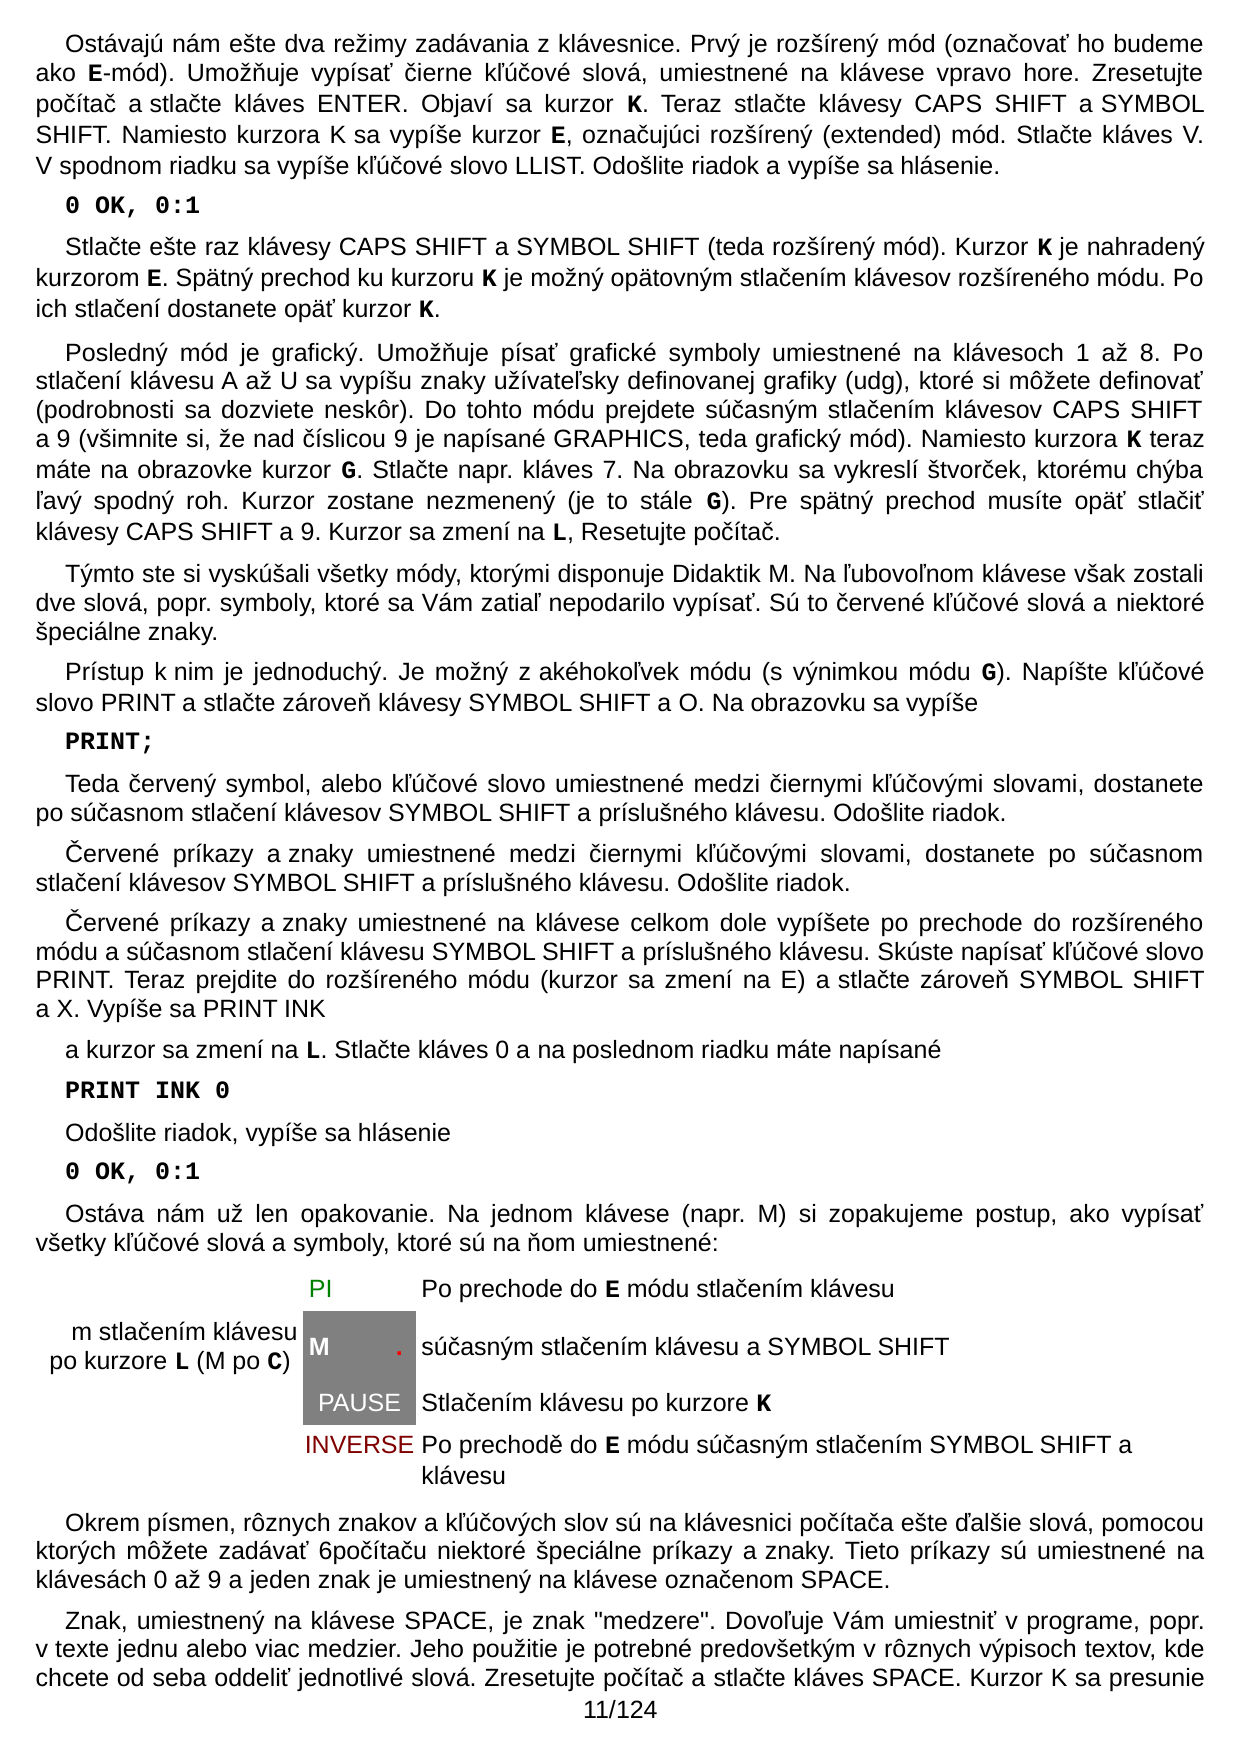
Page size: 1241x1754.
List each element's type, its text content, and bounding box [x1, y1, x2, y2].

table_header PI [303, 1269, 416, 1311]
table_cell súčasným stlačením klávesu a SYMBOL SHIFT [416, 1311, 1203, 1382]
text PRINT; [65, 729, 1205, 757]
table_cell [36, 1425, 303, 1496]
table_cell M . [303, 1311, 416, 1382]
text Okrem písmen, rôznych znakov a kľúčových slov sú na klávesnici počítača ešte ďalšie slová, pomocou ktorých môžete zadávať 6počítaču niektoré špeciálne príkazy a znaky. Tieto príkazy sú umiestnené na klávesách 0 až 9 a jeden znak je umiestnený na klávese označenom SPACE. [35, 1508, 1205, 1594]
text Týmto ste si vyskúšali všetky módy, ktorými disponuje Didaktik M. Na ľubovoľnom klávese však zostali dve slová, popr. symboly, ktoré sa Vám zatiaľ nepodarilo vypísať. Sú to červené kľúčové slová a niektoré špeciálne znaky. [35, 559, 1205, 646]
table_cell Stlačením klávesu po kurzore K [416, 1382, 1203, 1425]
text Teda červený symbol, alebo kľúčové slovo umiestnené medzi čiernymi kľúčovými slovami, dostanete po súčasnom stlačení klávesov SYMBOL SHIFT a príslušného klávesu. Odošlite riadok. [35, 769, 1205, 826]
text Posledný mód je grafický. Umožňuje písať grafické symboly umiestnené na klávesoch 1 až 8. Po stlačení klávesu A až U sa vypíšu znaky užívateľsky definovanej grafiky (udg), ktoré si môžete definovať (podrobnosti sa dozviete neskôr). Do tohto módu prejdete súčasným stlačením klávesov CAPS SHIFT a 9 (všimnite si, že nad číslicou 9 je napísané GRAPHICS, teda grafický mód). Namiesto kurzora K teraz máte na obrazovke kurzor G. Stlačte napr. kláves 7. Na obrazovku sa vykreslí štvorček, ktorému chýba ľavý spodný roh. Kurzor zostane nezmenený (je to stále G). Pre spätný prechod musíte opäť stlačiť klávesy CAPS SHIFT a 9. Kurzor sa zmení na L, Resetujte počítač. [35, 337, 1205, 547]
text Odošlite riadok, vypíše sa hlásenie [35, 1118, 1205, 1146]
table_cell PAUSE [303, 1382, 416, 1425]
text 0 OK, 0:1 [65, 1159, 1205, 1187]
table_header [36, 1269, 303, 1311]
text Červené príkazy a znaky umiestnené na klávese celkom dole vypíšete po prechode do rozšíreného módu a súčasnom stlačení klávesu SYMBOL SHIFT a príslušného klávesu. Skúste napísať kľúčové slovo PRINT. Teraz prejdite do rozšíreného módu (kurzor sa zmení na E) a stlačte zároveň SYMBOL SHIFT a X. Vypíše sa PRINT INK [35, 908, 1205, 1023]
text Znak, umiestnený na klávese SPACE, je znak "medzere". Dovoľuje Vám umiestniť v programe, popr. v texte jednu alebo viac medzier. Jeho použitie je potrebné predovšetkým v rôznych výpisoch textov, kde chcete od seba oddeliť jednotlivé slová. Zresetujte počítač a stlačte kláves SPACE. Kurzor K sa presunie [35, 1606, 1205, 1692]
text 0 OK, 0:1 [65, 192, 1205, 221]
table_header Po prechode do E módu stlačením klávesu [416, 1269, 1203, 1311]
text Prístup k nim je jednoduchý. Je možný z akéhokoľvek módu (s výnimkou módu G). Napíšte kľúčové slovo PRINT a stlačte zároveň klávesy SYMBOL SHIFT a O. Na obrazovku sa vypíše [35, 657, 1205, 717]
table_cell INVERSE [303, 1425, 416, 1496]
text Ostávajú nám ešte dva režimy zadávania z klávesnice. Prvý je rozšírený mód (označovať ho budeme ako E-mód). Umožňuje vypísať čierne kľúčové slová, umiestnené na klávese vpravo hore. Zresetujte počítač a stlačte kláves ENTER. Objaví sa kurzor K. Teraz stlačte klávesy CAPS SHIFT a SYMBOL SHIFT. Namiesto kurzora K sa vypíše kurzor E, označujúci rozšírený (extended) mód. Stlačte kláves V. V spodnom riadku sa vypíše kľúčové slovo LLIST. Odošlite riadok a vypíše sa hlásenie. [35, 29, 1205, 180]
text Červené príkazy a znaky umiestnené medzi čiernymi kľúčovými slovami, dostanete po súčasnom stlačení klávesov SYMBOL SHIFT a príslušného klávesu. Odošlite riadok. [35, 839, 1205, 896]
table_cell m stlačením klávesu po kurzore L (M po C) [36, 1311, 303, 1382]
text PRINT INK 0 [65, 1077, 1205, 1106]
table_cell Po prechodě do E módu súčasným stlačením SYMBOL SHIFT a klávesu [416, 1425, 1203, 1496]
table_cell [36, 1382, 303, 1425]
text Stlačte ešte raz klávesy CAPS SHIFT a SYMBOL SHIFT (teda rozšírený mód). Kurzor K je nahradený kurzorom E. Spätný prechod ku kurzoru K je možný opätovným stlačením klávesov rozšíreného módu. Po ich stlačení dostanete opäť kurzor K. [35, 232, 1205, 325]
text Ostáva nám už len opakovanie. Na jednom klávese (napr. M) si zopakujeme postup, ako vypísať všetky kľúčové slová a symboly, ktoré sú na ňom umiestnené: [35, 1199, 1205, 1256]
text a kurzor sa zmení na L. Stlačte kláves 0 a na poslednom riadku máte napísané [35, 1035, 1205, 1066]
